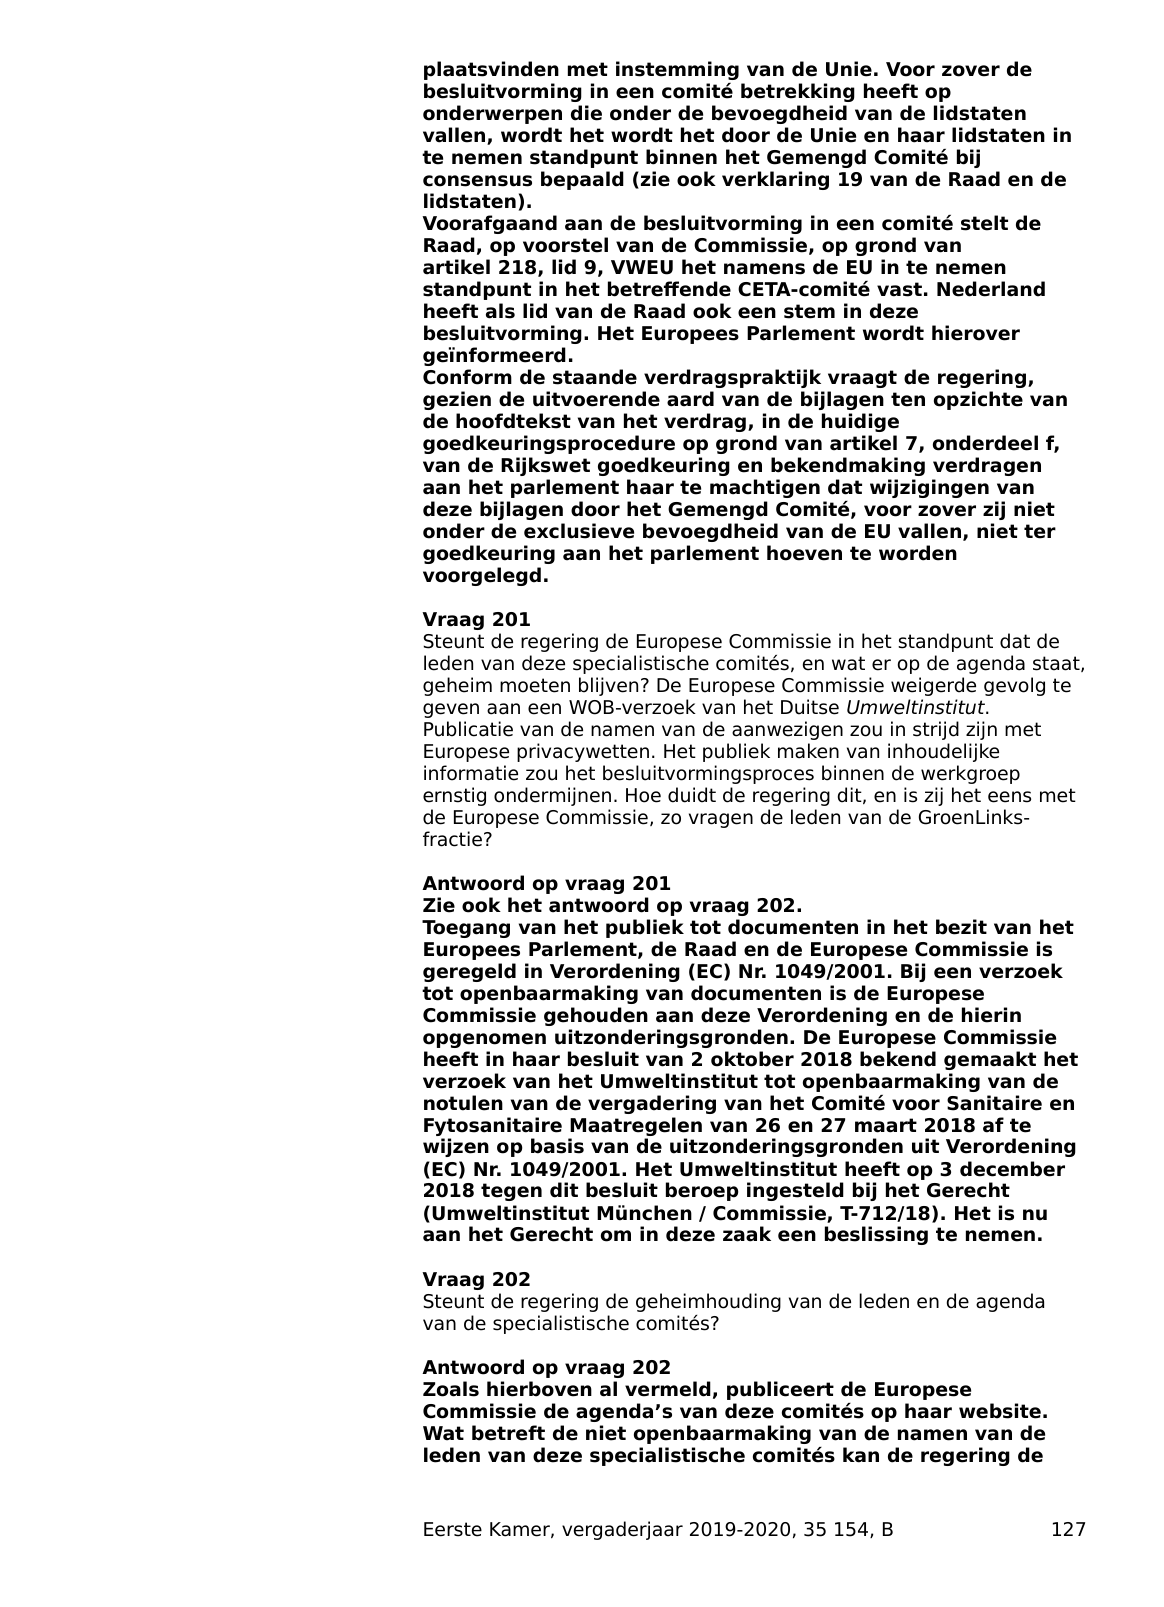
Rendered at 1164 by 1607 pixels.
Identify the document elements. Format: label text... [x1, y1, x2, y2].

text Vraag 201 [422, 609, 1087, 631]
text Toegang van het publiek tot documenten in het bezit van het Europees Parlement, de Raad en de Europese Commissie is geregeld in Verordening (EC) Nr. 1049/2001. Bij een verzoek tot openbaarmaking van documenten is de Europese Commissie gehouden aan deze Verordening en de hierin opgenomen uitzonderingsgronden. De Europese Commissie heeft in haar besluit van 2 oktober 2018 bekend gemaakt het verzoek van het Umweltinstitut tot openbaarmaking van de notulen van de vergadering van het Comité voor Sanitaire en Fytosanitaire Maatregelen van 26 en 27 maart 2018 af te wijzen op basis van de uitzonderingsgronden uit Verordening (EC) Nr. 1049/2001. Het Umweltinstitut heeft op 3 december 2018 tegen dit besluit beroep ingesteld bij het Gerecht (Umweltinstitut München / Commissie, T-712/18). Het is nu aan het Gerecht om in deze zaak een beslissing te nemen. [422, 917, 1087, 1246]
text Zie ook het antwoord op vraag 202. [422, 895, 1087, 917]
text Vraag 202 [422, 1268, 1087, 1291]
text plaatsvinden met instemming van de Unie. Voor zover de besluitvorming in een comité betrekking heeft op onderwerpen die onder de bevoegdheid van de lidstaten vallen, wordt het wordt het door de Unie en haar lidstaten in te nemen standpunt binnen het Gemengd Comité bij consensus bepaald (zie ook verklaring 19 van de Raad en de lidstaten). [422, 59, 1087, 213]
text Antwoord op vraag 201 [422, 873, 1087, 895]
text Voorafgaand aan de besluitvorming in een comité stelt de Raad, op voorstel van de Commissie, op grond van artikel 218, lid 9, VWEU het namens de EU in te nemen standpunt in het betreffende CETA-comité vast. Nederland heeft als lid van de Raad ook een stem in deze besluitvorming. Het Europees Parlement wordt hierover geïnformeerd. [422, 213, 1087, 367]
text Steunt de regering de Europese Commissie in het standpunt dat de leden van deze specialistische comités, en wat er op de agenda staat, geheim moeten blijven? De Europese Commissie weigerde gevolg te geven aan een WOB-verzoek van het Duitse Umweltinstitut. Publicatie van de namen van de aanwezigen zou in strijd zijn met Europese privacywetten. Het publiek maken van inhoudelijke informatie zou het besluitvormingsproces binnen de werkgroep ernstig ondermijnen. Hoe duidt de regering dit, en is zij het eens met de Europese Commissie, zo vragen de leden van de GroenLinks-fractie? [422, 631, 1087, 851]
text Antwoord op vraag 202 [422, 1357, 1087, 1379]
text Steunt de regering de geheimhouding van de leden en de agenda van de specialistische comités? [422, 1291, 1087, 1334]
text Conform de staande verdragspraktijk vraagt de regering, gezien de uitvoerende aard van de bijlagen ten opzichte van de hoofdtekst van het verdrag, in de huidige goedkeuringsprocedure op grond van artikel 7, onderdeel f, van de Rijkswet goedkeuring en bekendmaking verdragen aan het parlement haar te machtigen dat wijzigingen van deze bijlagen door het Gemengd Comité, voor zover zij niet onder de exclusieve bevoegdheid van de EU vallen, niet ter goedkeuring aan het parlement hoeven te worden voorgelegd. [422, 367, 1087, 587]
text Zoals hierboven al vermeld, publiceert de Europese Commissie de agenda’s van deze comités op haar website. Wat betreft de niet openbaarmaking van de namen van de leden van deze specialistische comités kan de regering de [422, 1379, 1087, 1467]
